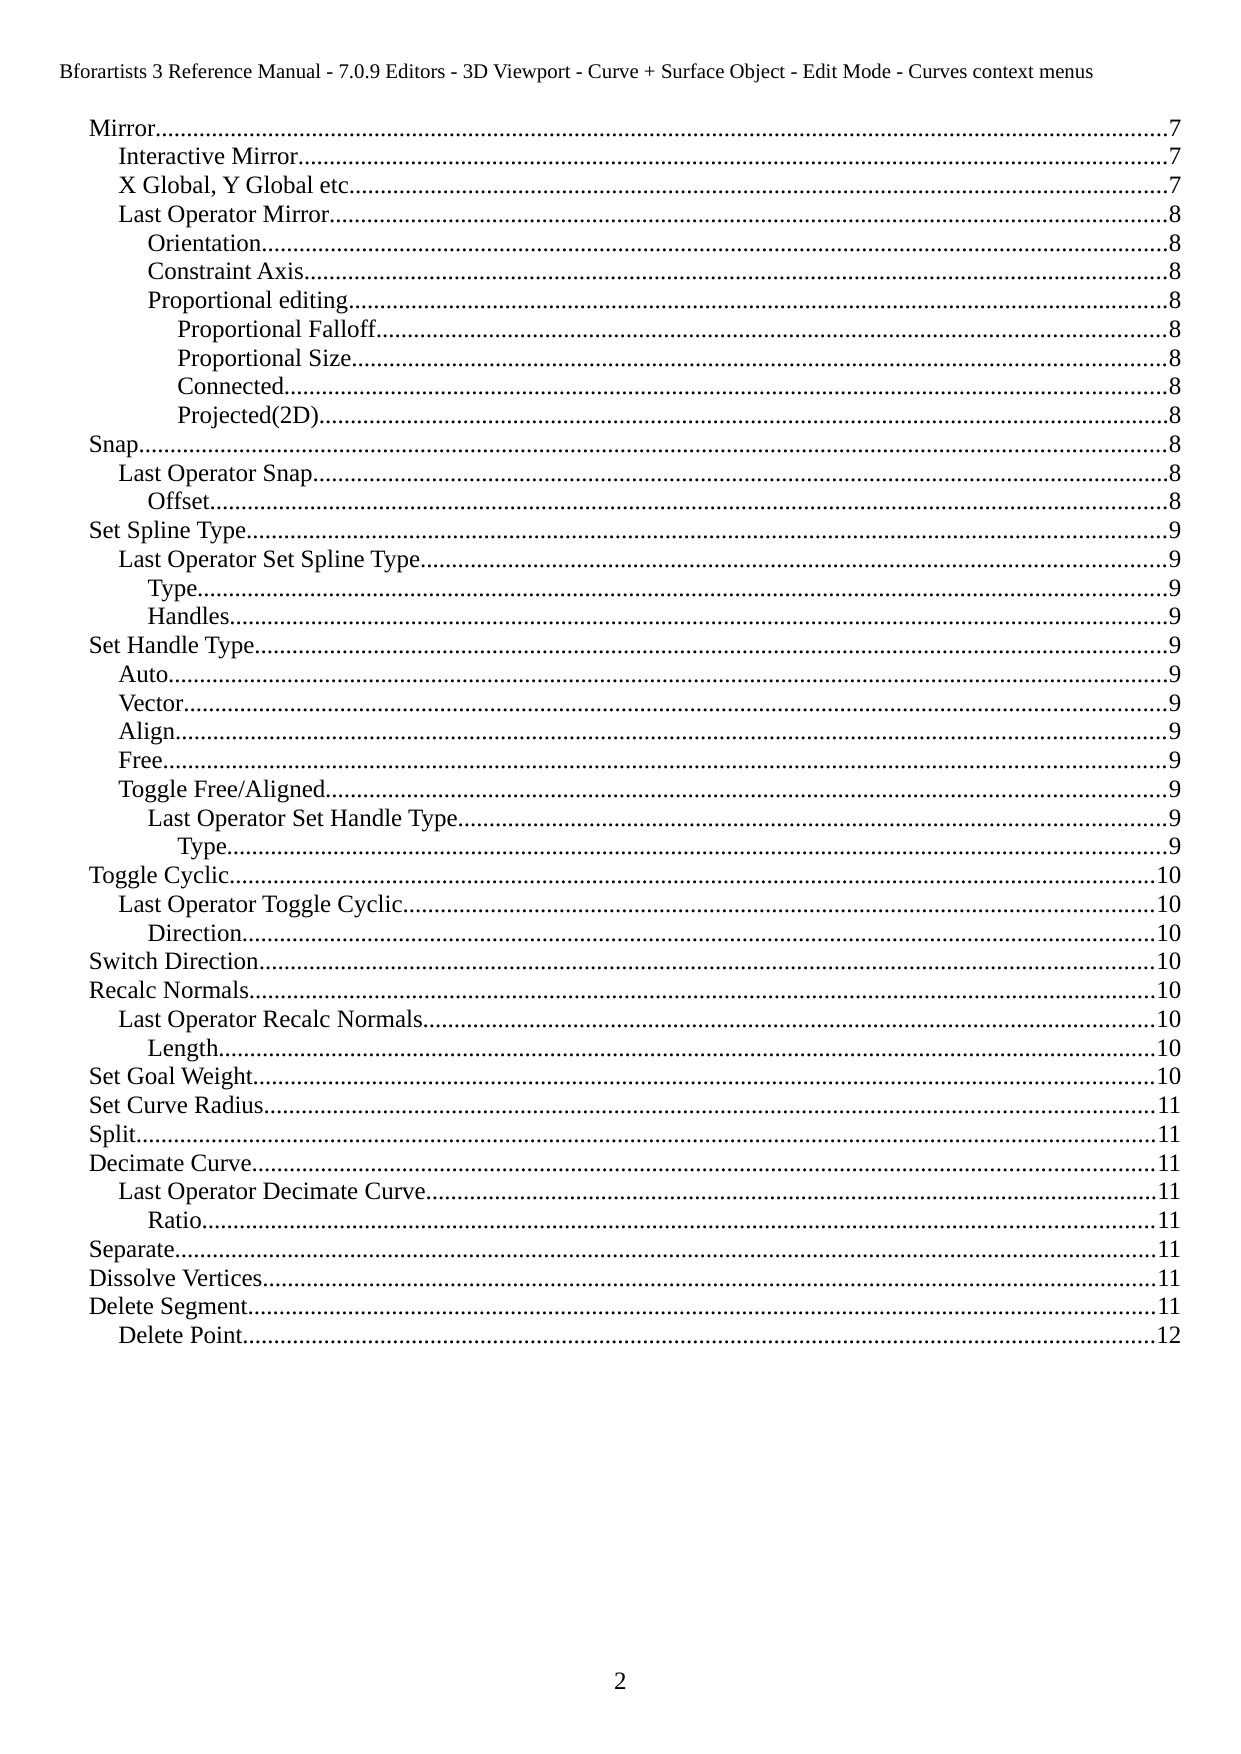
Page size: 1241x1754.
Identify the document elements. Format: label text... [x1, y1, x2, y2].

text Interactive Mirror 7 [118, 141, 1181, 170]
text Set Goal Weight 10 [88, 1061, 1181, 1090]
text Split 11 [88, 1119, 1181, 1148]
text Switch Direction 10 [88, 946, 1181, 975]
text Set Spline Type 9 [88, 515, 1181, 544]
text Type 9 [177, 831, 1181, 860]
text Delete Segment 11 [88, 1291, 1181, 1320]
text Proportional Falloff 8 [177, 314, 1181, 343]
text Decimate Curve 11 [88, 1148, 1181, 1176]
text Set Curve Radius 11 [88, 1090, 1181, 1119]
text Recalc Normals 10 [88, 975, 1181, 1004]
text Last Operator Recalc Normals 10 [118, 1004, 1181, 1033]
text Ratio 11 [147, 1205, 1181, 1234]
text Last Operator Decimate Curve 11 [118, 1176, 1181, 1205]
text Offset 8 [147, 486, 1181, 515]
text Align 9 [118, 716, 1181, 745]
text Last Operator Mirror 8 [118, 199, 1181, 228]
text Auto 9 [118, 659, 1181, 688]
text Snap 8 [88, 429, 1181, 458]
text Toggle Free/Aligned 9 [118, 774, 1181, 803]
text Direction 10 [147, 918, 1181, 946]
text Length 10 [147, 1033, 1181, 1061]
text Dissolve Vertices 11 [88, 1263, 1181, 1291]
text Toggle Cyclic 10 [88, 860, 1181, 889]
text Free 9 [118, 745, 1181, 774]
text Separate 11 [88, 1234, 1181, 1263]
text Orientation 8 [147, 228, 1181, 256]
text Last Operator Set Handle Type 9 [147, 803, 1181, 831]
text Handles 9 [147, 601, 1181, 630]
text Mirror 7 [88, 113, 1181, 141]
text Last Operator Toggle Cyclic 10 [118, 889, 1181, 918]
text Delete Point 12 [118, 1320, 1181, 1349]
text Connected 8 [177, 371, 1181, 400]
text Projected(2D) 8 [177, 400, 1181, 429]
text Proportional editing 8 [147, 285, 1181, 314]
text Last Operator Snap 8 [118, 458, 1181, 486]
text X Global, Y Global etc. 7 [118, 170, 1181, 199]
text Constraint Axis 8 [147, 256, 1181, 285]
text Last Operator Set Spline Type 9 [118, 544, 1181, 573]
text Vector 9 [118, 688, 1181, 716]
text Type 9 [147, 573, 1181, 601]
text Proportional Size 8 [177, 343, 1181, 371]
text Set Handle Type 9 [88, 630, 1181, 659]
